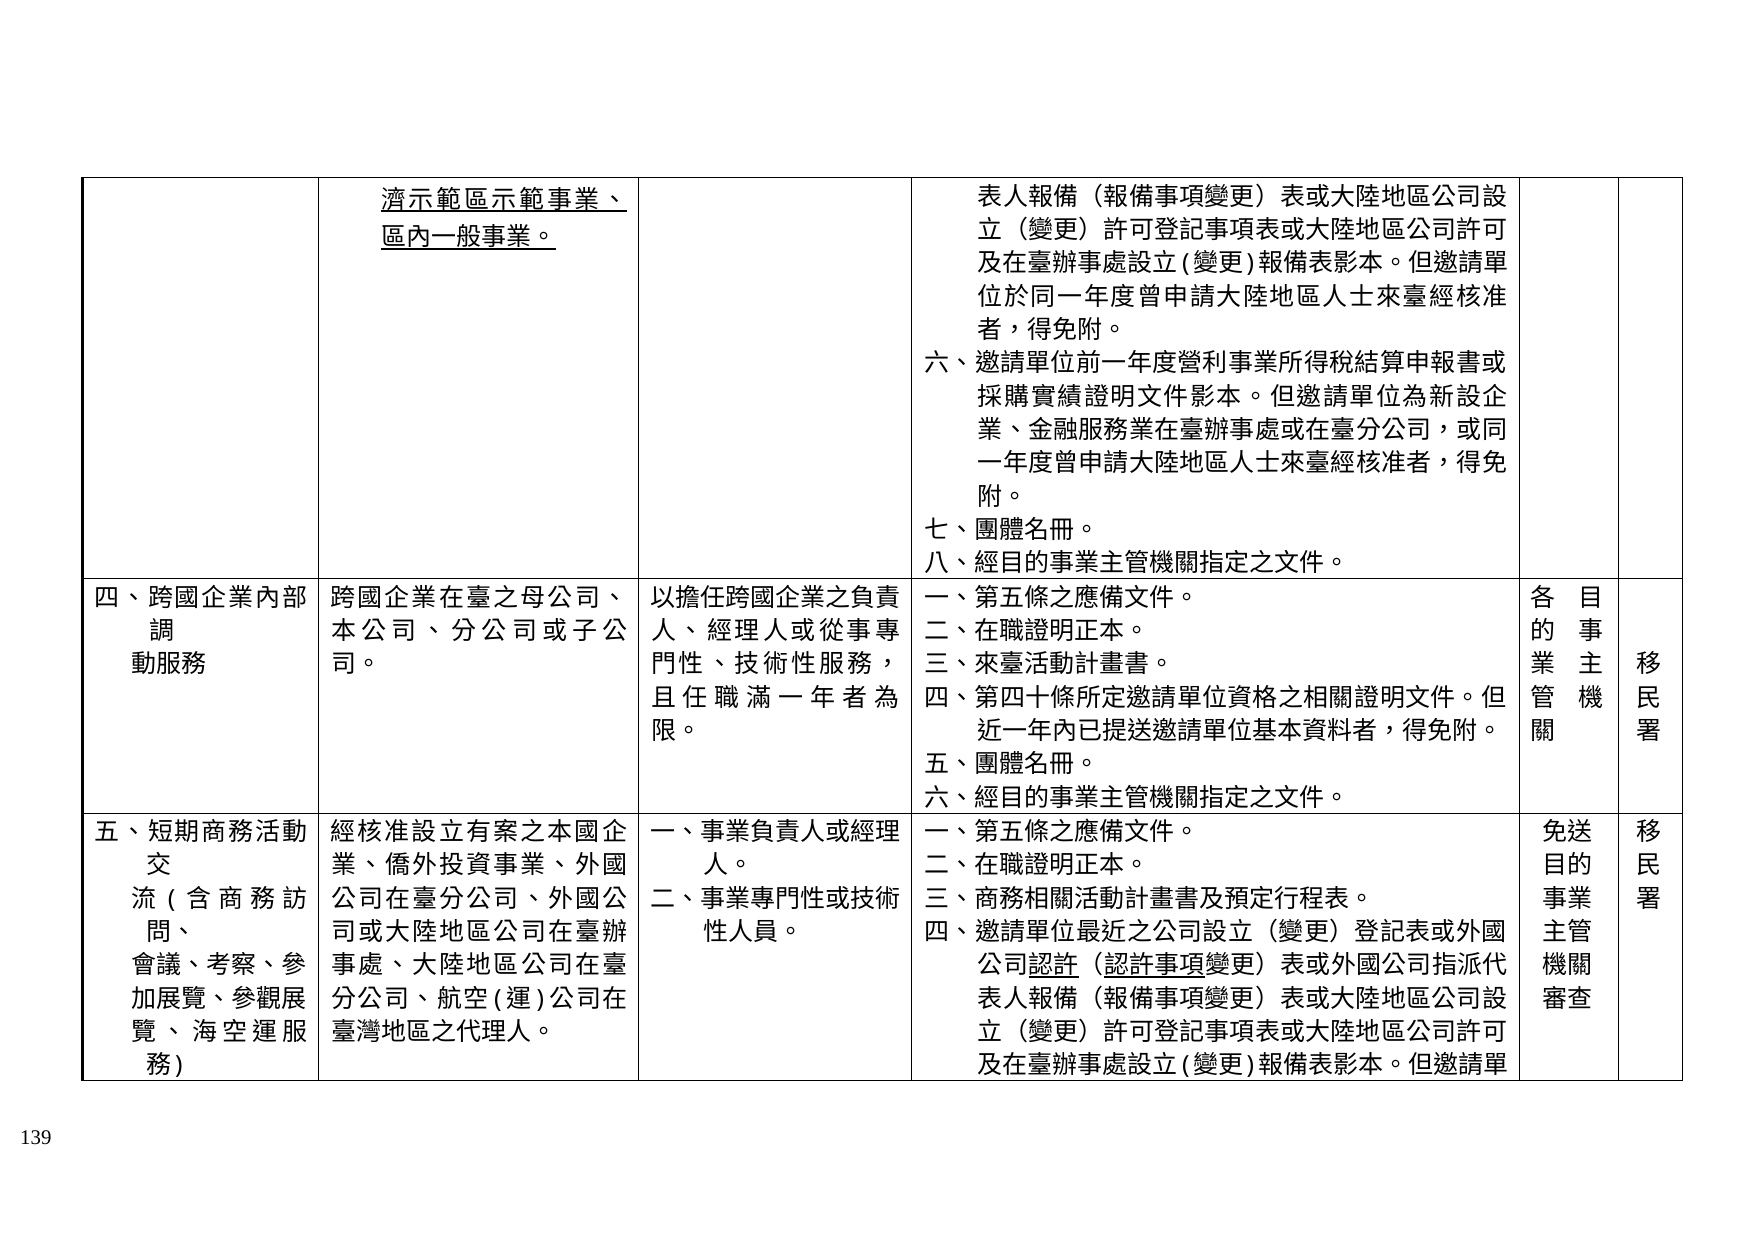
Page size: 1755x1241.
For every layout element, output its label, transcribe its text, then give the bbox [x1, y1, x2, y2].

table_cell 一、第五條之應備文件。 二、在職證明正本。 三、來臺活動計畫書。 四、第四十條所定邀請單位資格之相關證明文件。但近一年內已提送邀請單位基本資料者，得免附。 五、團體名冊。 六、經目的事業主管機關指定之文件。 [912, 579, 1519, 813]
table_cell 以擔任跨國企業之負責人、經理人或從事專門性、技術性服務，且任職滿一年者為限。 [639, 579, 911, 813]
table_cell [84, 178, 318, 578]
table_cell 移民署 [1619, 579, 1682, 813]
table_cell [1619, 178, 1682, 578]
table_cell [639, 178, 911, 578]
table_cell [1520, 178, 1618, 578]
table_cell 移民署 [1619, 814, 1682, 1080]
table_cell 跨國企業在臺之母公司、本公司、分公司或子公司。 [319, 579, 638, 813]
table_cell 四、跨國企業內部調 動服務 [84, 579, 318, 813]
table_cell 濟示範區示範事業、區內一般事業。 [319, 178, 638, 578]
table_cell 經核准設立有案之本國企業、僑外投資事業、外國公司在臺分公司、外國公司或大陸地區公司在臺辦事處、大陸地區公司在臺分公司、航空(運)公司在臺灣地區之代理人。 [319, 814, 638, 1080]
table_cell 各目的事業主管機關 [1520, 579, 1618, 813]
table_cell 表人報備（報備事項變更）表或大陸地區公司設立（變更）許可登記事項表或大陸地區公司許可及在臺辦事處設立(變更)報備表影本。但邀請單位於同一年度曾申請大陸地區人士來臺經核准者，得免附。 六、邀請單位前一年度營利事業所得稅結算申報書或採購實績證明文件影本。但邀請單位為新設企業、金融服務業在臺辦事處或在臺分公司，或同一年度曾申請大陸地區人士來臺經核准者，得免附。 七、團體名冊。 八、經目的事業主管機關指定之文件。 [912, 178, 1519, 578]
table_cell 一、第五條之應備文件。 二、在職證明正本。 三、商務相關活動計畫書及預定行程表。 四、邀請單位最近之公司設立（變更）登記表或外國公司認許（認許事項變更）表或外國公司指派代表人報備（報備事項變更）表或大陸地區公司設立（變更）許可登記事項表或大陸地區公司許可及在臺辦事處設立(變更)報備表影本。但邀請單 [912, 814, 1519, 1080]
table_cell 五、短期商務活動交 流(含商務訪問、 會議、考察、參 加展覽、參觀展 覽、海空運服務) [84, 814, 318, 1080]
table_cell 免送目的事業主管機關審查 [1520, 814, 1618, 1080]
table_cell 一、事業負責人或經理人。 二、事業專門性或技術性人員。 [639, 814, 911, 1080]
